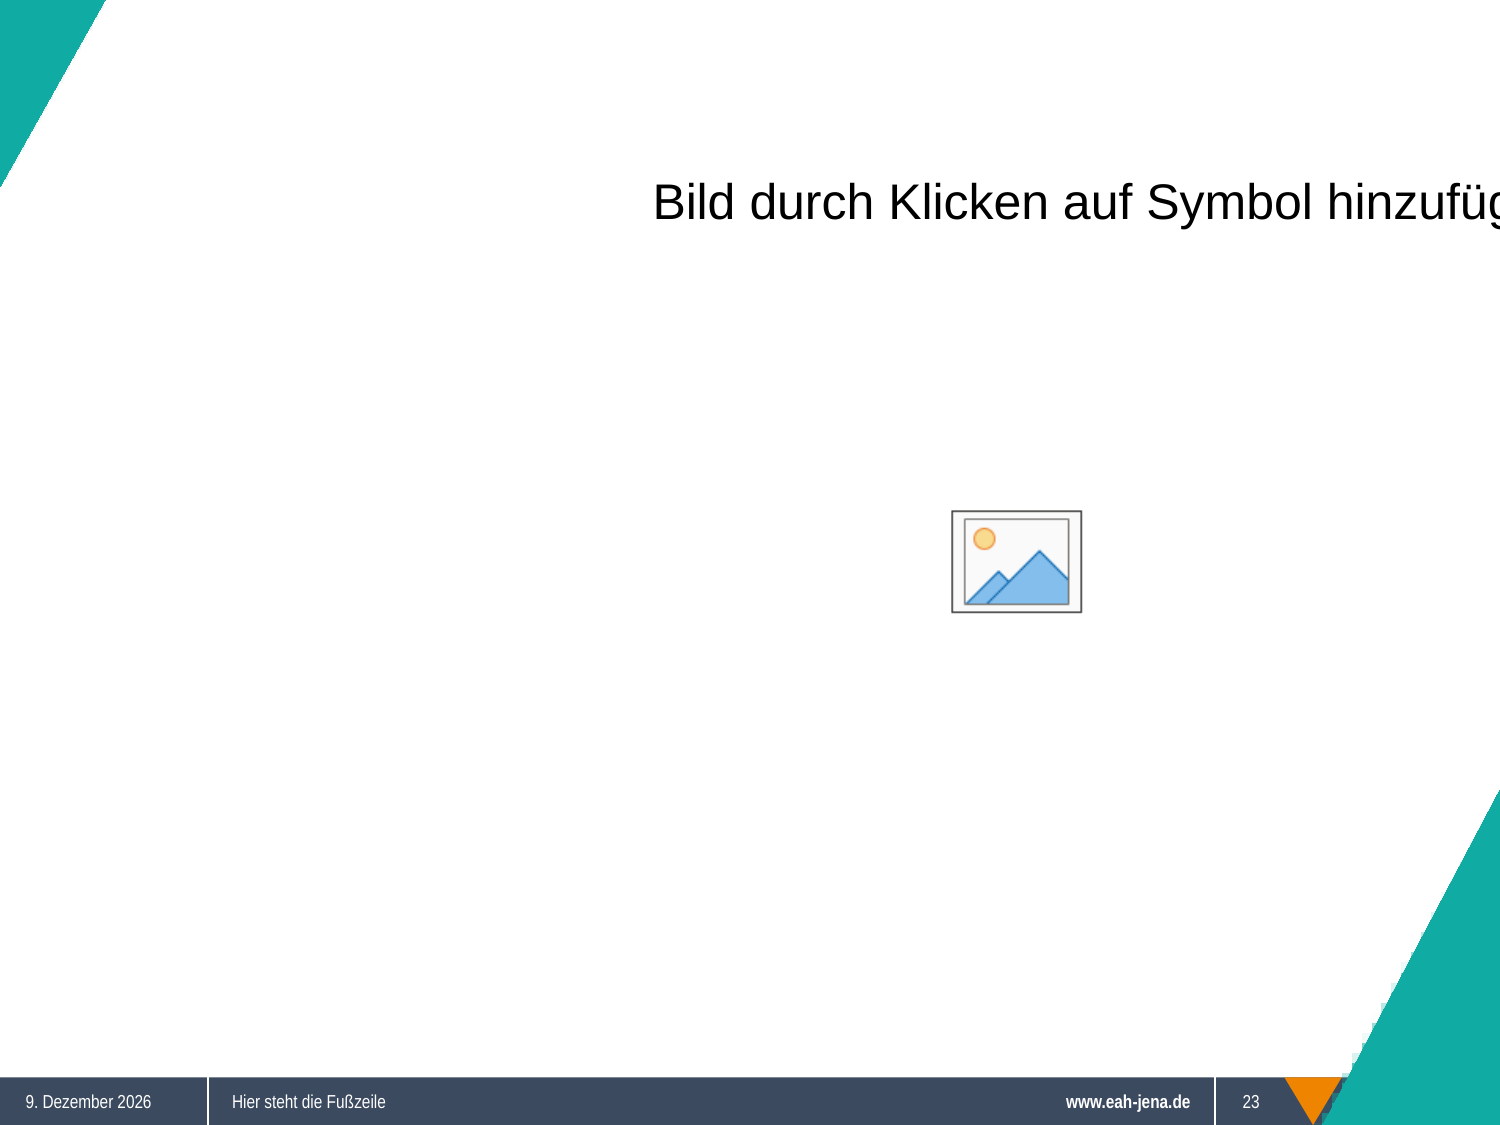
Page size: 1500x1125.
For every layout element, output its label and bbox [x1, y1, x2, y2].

text_box [1322, 790, 1500, 1125]
text_box [0, 0, 106, 187]
picture [637, 161, 1398, 962]
